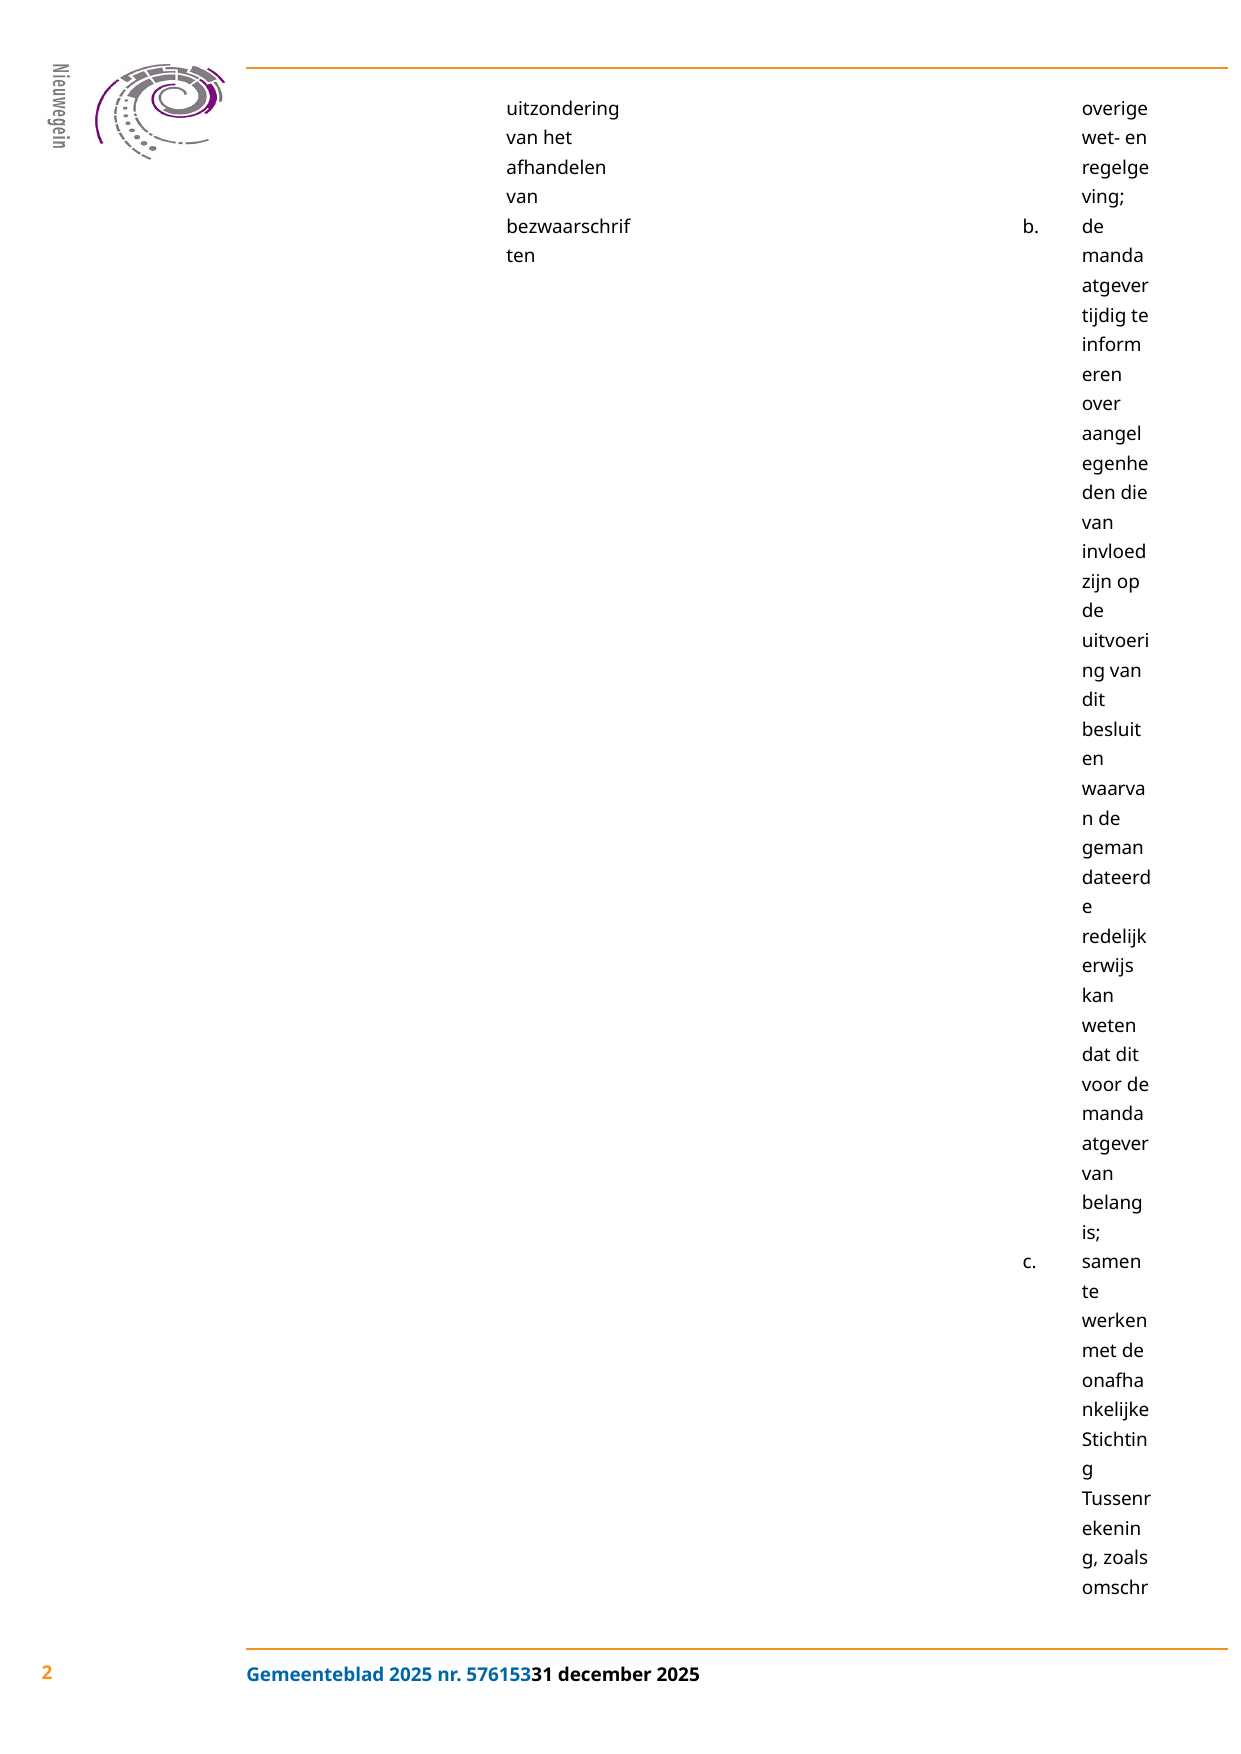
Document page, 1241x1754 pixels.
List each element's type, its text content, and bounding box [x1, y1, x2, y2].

table_cell [377, 95, 506, 1600]
table_cell [764, 95, 893, 1600]
picture [41, 47, 231, 172]
table_cell overige wet- en regelgeving; de mandaatgever tijdig te informeren over aangelegenheden die van invloed zijn op de uitvoering van dit besluit en waarvan de gemandateerde redelijkerwijs kan weten dat dit voor de mandaatgever van belang is; samen te werken met de onafhankelijke Stichting Tussenrekening, zoals omschr [1023, 95, 1152, 1600]
table_cell [635, 95, 764, 1600]
table_cell [248, 95, 377, 1600]
table_cell uitzondering van het afhandelen van bezwaarschriften [506, 95, 635, 1600]
table_cell [894, 95, 1022, 1600]
